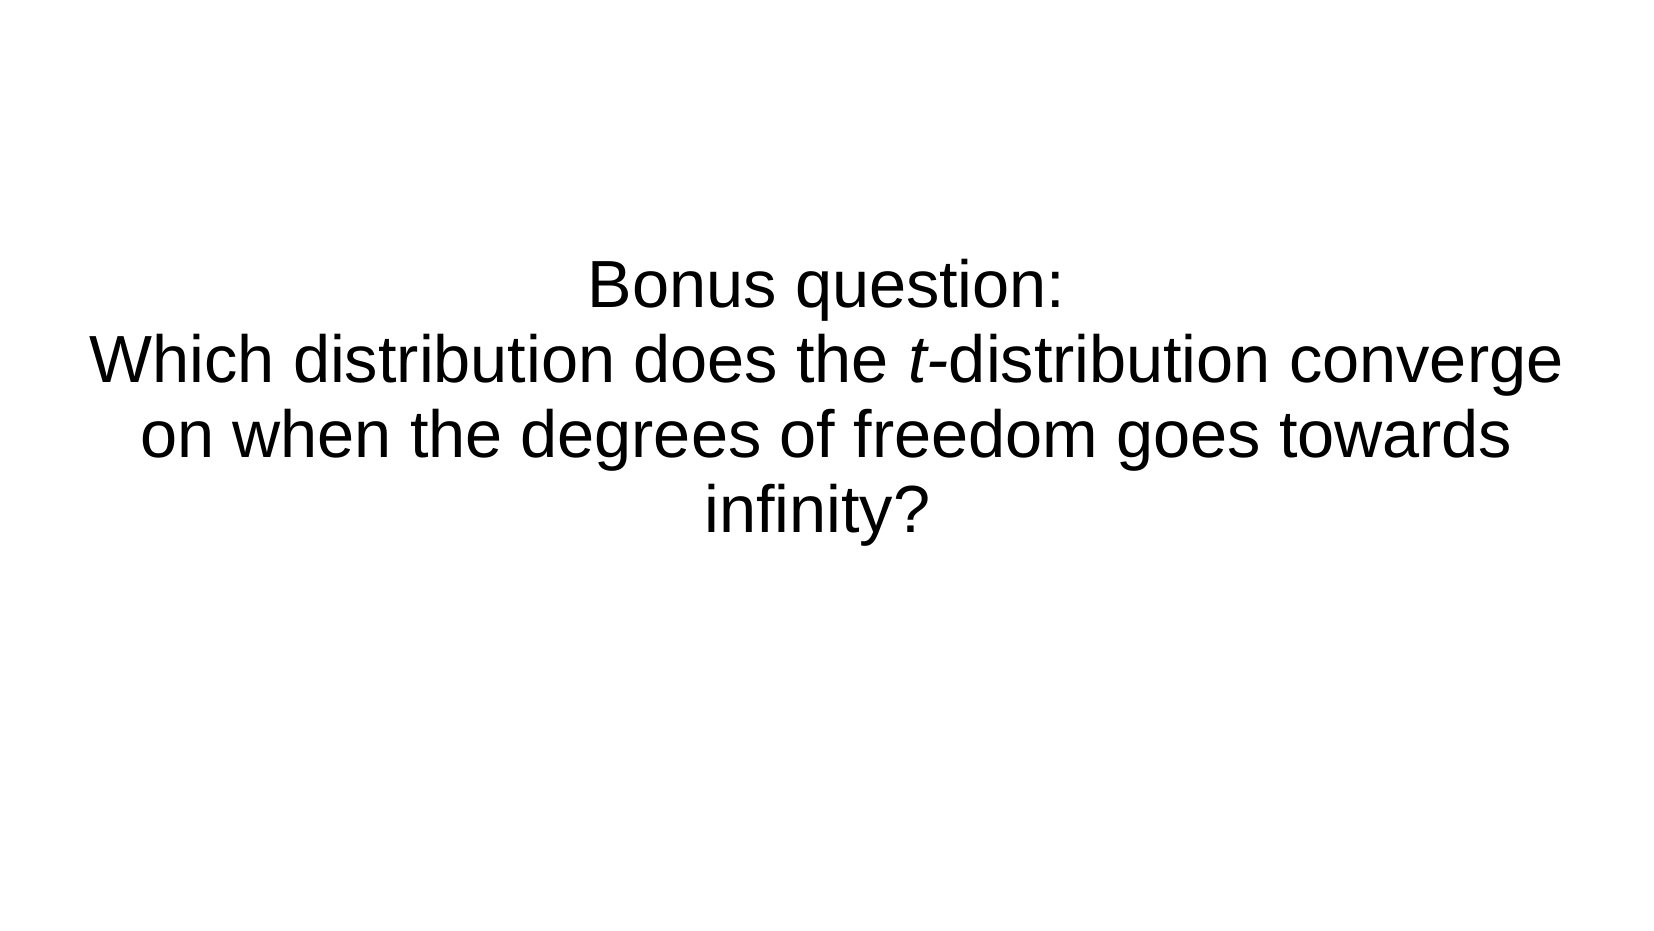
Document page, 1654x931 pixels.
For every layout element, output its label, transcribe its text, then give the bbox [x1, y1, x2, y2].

subtitle Bonus question: Which distribution does the t-distribution converge on when the degrees of freedom goes towards infinity? [82, 37, 1571, 757]
